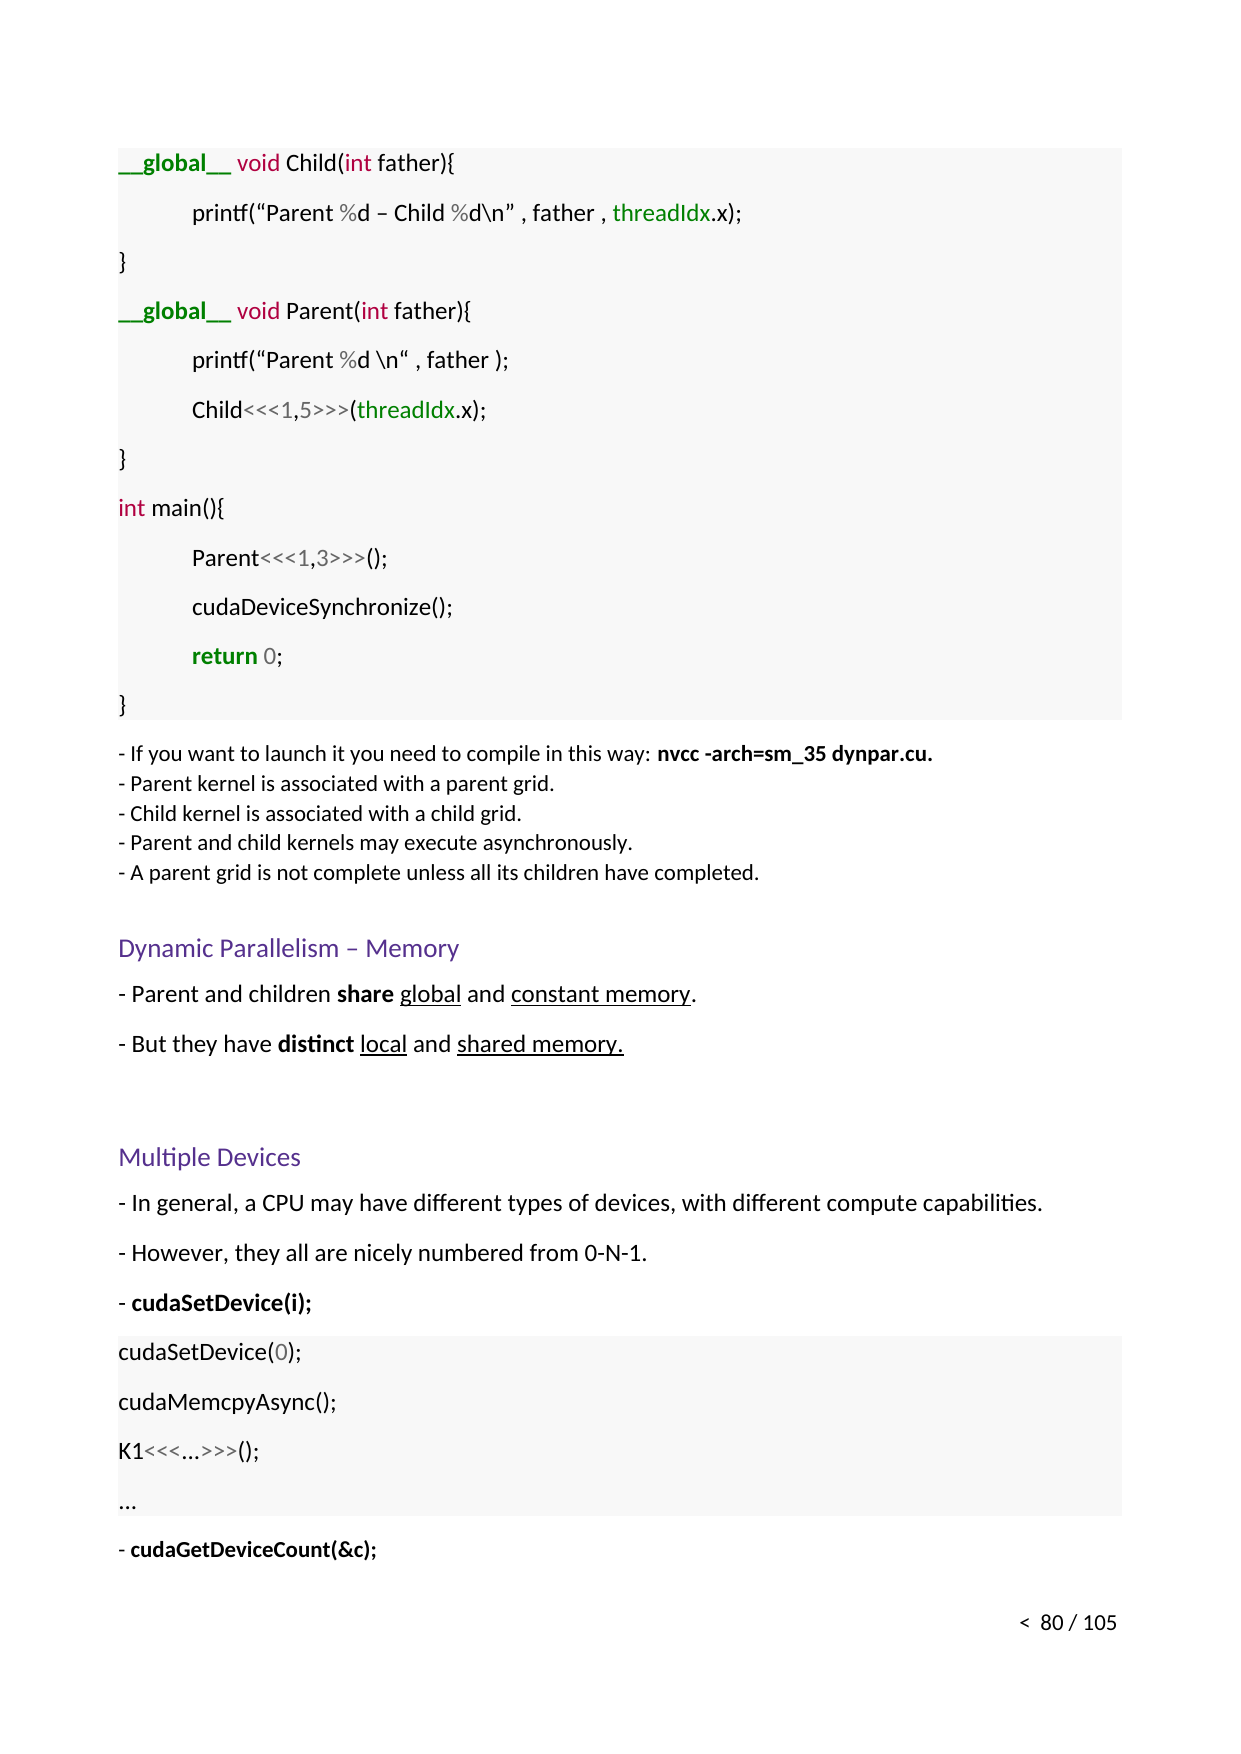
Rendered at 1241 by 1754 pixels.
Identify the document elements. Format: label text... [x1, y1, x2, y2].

text - cudaSetDevice(i); [118, 1287, 1122, 1317]
text __global__ void Parent(int father){ [118, 295, 1122, 326]
text K1<<<...>>>(); [118, 1436, 1122, 1466]
subtitle Multiple Devices [118, 1140, 1122, 1173]
text - If you want to launch it you need to compile in this way: nvcc -arch=sm_35 dynpar.cu. [118, 739, 1122, 767]
text - However, they all are nicely numbered from 0-N-1. [118, 1237, 1122, 1268]
text ... [118, 1485, 1122, 1516]
text cudaSetDevice(0); [118, 1336, 1122, 1367]
text printf(“Parent %d – Child %d\n” , father , threadIdx.x); [118, 197, 1122, 227]
text int main(){ [118, 492, 1122, 523]
text Parent<<<1,3>>>(); [118, 542, 1122, 572]
text } [118, 689, 1122, 720]
text - Parent and children share global and constant memory. [118, 978, 1122, 1009]
text return 0; [118, 640, 1122, 671]
text - Child kernel is associated with a child grid. [118, 799, 1122, 827]
text - Parent and child kernels may execute asynchronously. [118, 828, 1122, 857]
text cudaDeviceSynchronize(); [118, 591, 1122, 622]
subtitle Dynamic Parallelism – Memory [118, 931, 1122, 964]
text - A parent grid is not complete unless all its children have completed. [118, 858, 1122, 886]
text } [118, 246, 1122, 277]
text - Parent kernel is associated with a parent grid. [118, 769, 1122, 797]
text - But they have distinct local and shared memory. [118, 1028, 1122, 1059]
text - cudaGetDeviceCount(&c); [118, 1535, 1122, 1563]
text Child<<<1,5>>>(threadIdx.x); [118, 394, 1122, 424]
text - In general, a CPU may have different types of devices, with different compute capabilities. [118, 1188, 1122, 1218]
text } [118, 443, 1122, 474]
text printf(“Parent %d \n“ , father ); [118, 345, 1122, 375]
text __global__ void Child(int father){ [118, 148, 1122, 178]
text cudaMemcpyAsync(); [118, 1386, 1122, 1416]
